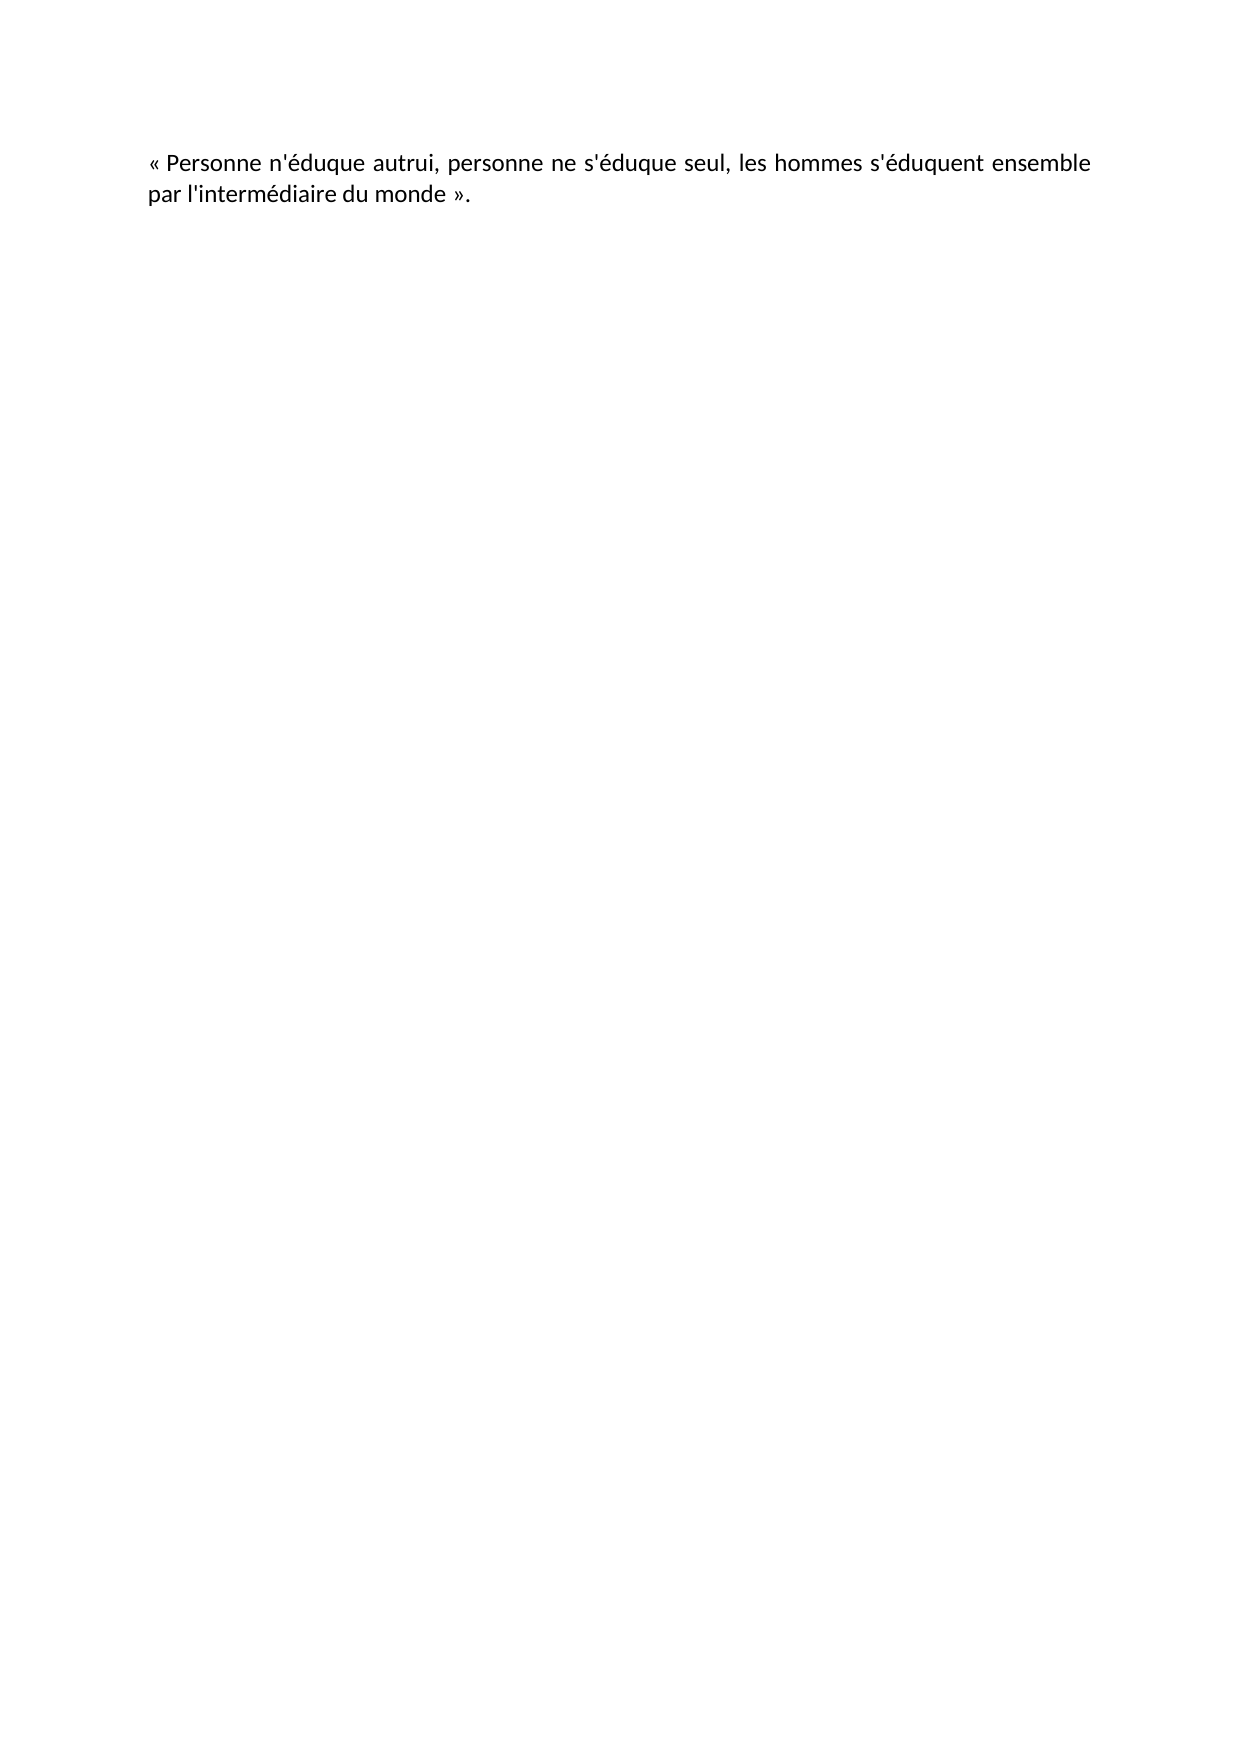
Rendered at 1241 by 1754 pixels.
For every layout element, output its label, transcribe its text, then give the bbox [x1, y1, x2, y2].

text « Personne n'éduque autrui, personne ne s'éduque seul, les hommes s'éduquent ensemble par l'intermédiaire du monde ». [148, 148, 1093, 209]
